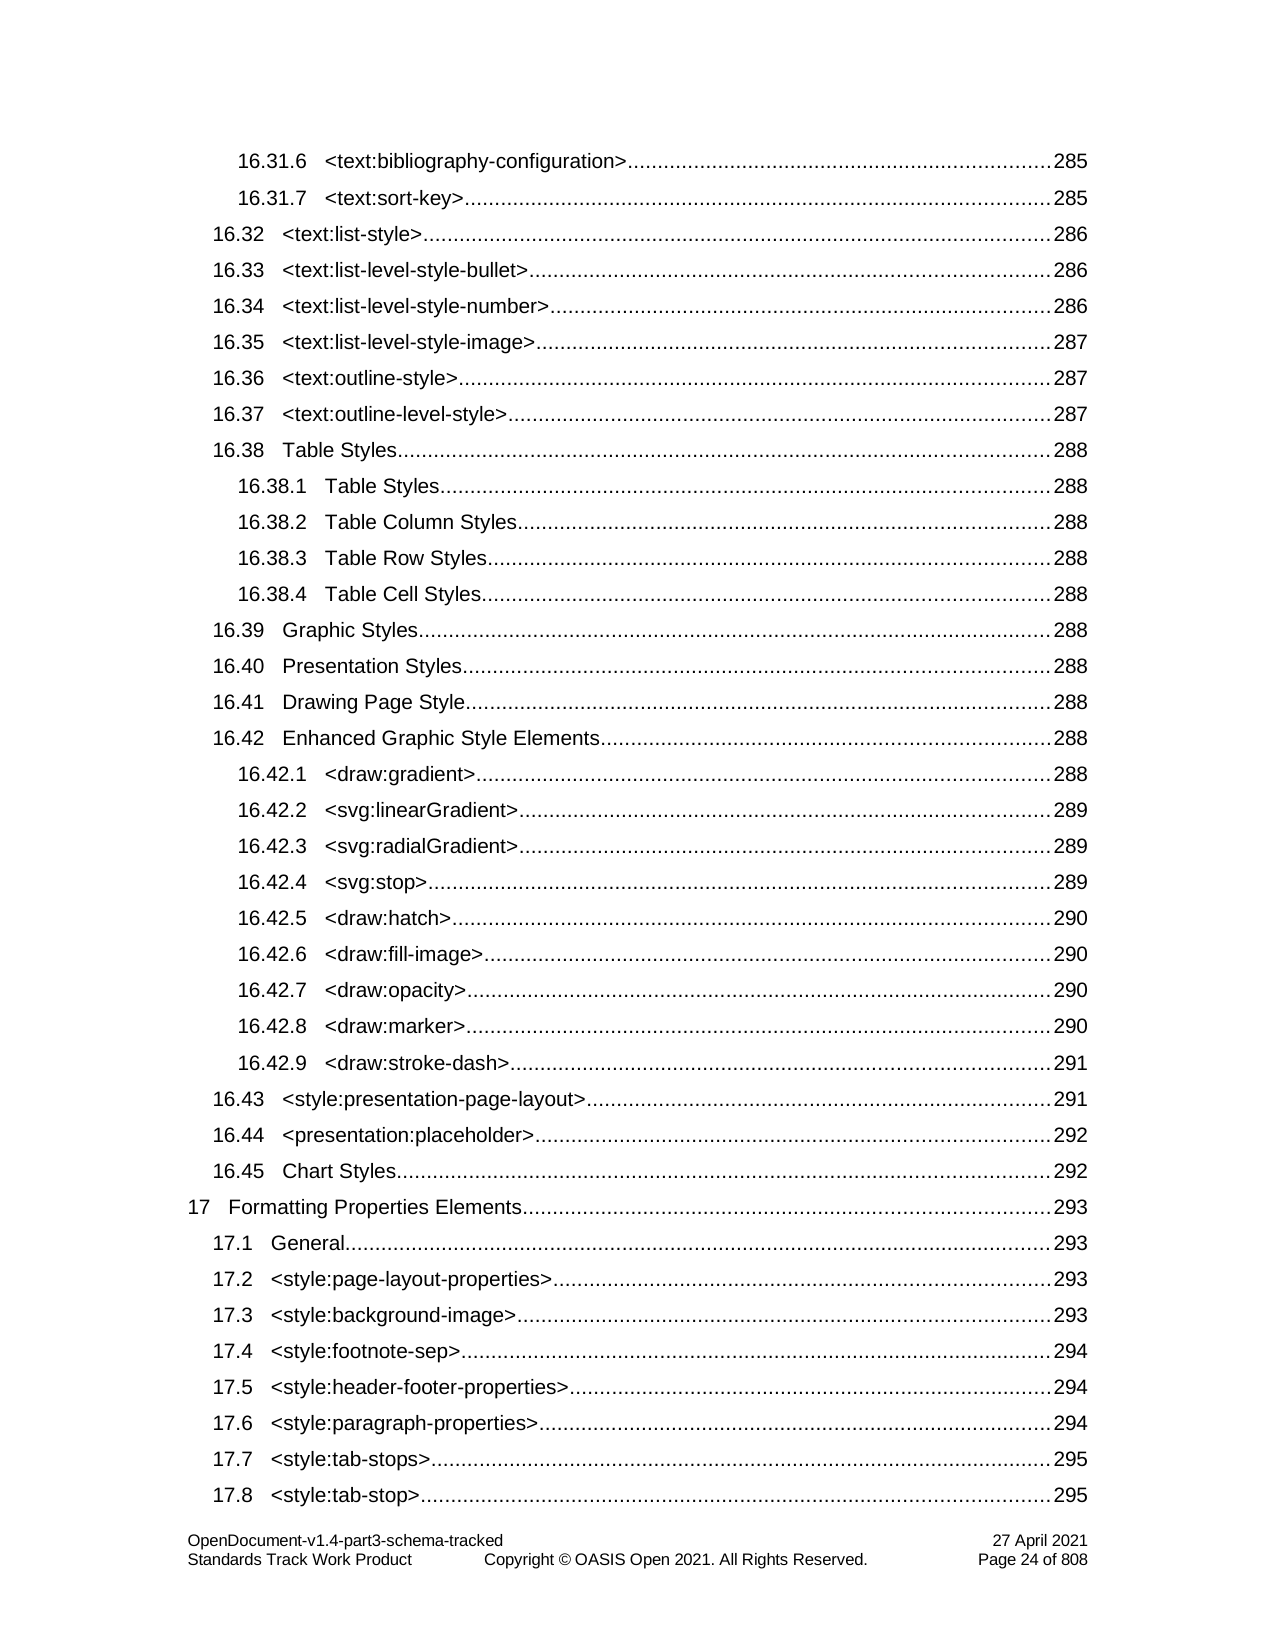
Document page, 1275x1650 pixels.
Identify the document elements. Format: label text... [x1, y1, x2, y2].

text 16.34 <text:list-level-style-number> 286 [212, 294, 1088, 318]
text 16.42 Enhanced Graphic Style Elements 288 [212, 727, 1088, 750]
text 16.38.4 Table Cell Styles 288 [237, 582, 1088, 606]
text 16.42.2 <svg:linearGradient> 289 [237, 799, 1088, 822]
text 16.41 Drawing Page Style 288 [212, 691, 1088, 714]
text 16.42.5 <draw:hatch> 290 [237, 907, 1088, 930]
text 16.36 <text:outline-style> 287 [212, 366, 1088, 390]
text 16.39 Graphic Styles 288 [212, 618, 1088, 642]
text 17.3 <style:background-image> 293 [212, 1303, 1088, 1327]
text 16.42.3 <svg:radialGradient> 289 [237, 835, 1088, 858]
text 17.8 <style:tab-stop> 295 [212, 1483, 1088, 1507]
text 16.35 <text:list-level-style-image> 287 [212, 330, 1088, 354]
text 16.40 Presentation Styles 288 [212, 654, 1088, 678]
text 16.38 Table Styles 288 [212, 438, 1088, 462]
text 16.38.2 Table Column Styles 288 [237, 510, 1088, 534]
text 16.38.1 Table Styles 288 [237, 474, 1088, 498]
text 16.32 <text:list-style> 286 [212, 222, 1088, 246]
text 16.42.7 <draw:opacity> 290 [237, 979, 1088, 1002]
text 17.1 General 293 [212, 1231, 1088, 1255]
text 17 Formatting Properties Elements 293 [187, 1195, 1088, 1219]
text 16.37 <text:outline-level-style> 287 [212, 402, 1088, 426]
text 17.6 <style:paragraph-properties> 294 [212, 1411, 1088, 1435]
text 16.42.4 <svg:stop> 289 [237, 871, 1088, 894]
text 16.42.8 <draw:marker> 290 [237, 1015, 1088, 1038]
text 16.42.9 <draw:stroke-dash> 291 [237, 1051, 1088, 1074]
text 17.4 <style:footnote-sep> 294 [212, 1339, 1088, 1363]
text 17.2 <style:page-layout-properties> 293 [212, 1267, 1088, 1291]
text 16.45 Chart Styles 292 [212, 1159, 1088, 1183]
text 16.31.6 <text:bibliography-configuration> 285 [237, 150, 1088, 173]
text 16.44 <presentation:placeholder> 292 [212, 1123, 1088, 1147]
text 16.38.3 Table Row Styles 288 [237, 546, 1088, 570]
text 17.7 <style:tab-stops> 295 [212, 1447, 1088, 1471]
text 16.31.7 <text:sort-key> 285 [237, 186, 1088, 209]
text 16.42.1 <draw:gradient> 288 [237, 763, 1088, 786]
text 17.5 <style:header-footer-properties> 294 [212, 1375, 1088, 1399]
text 16.33 <text:list-level-style-bullet> 286 [212, 258, 1088, 282]
text 16.43 <style:presentation-page-layout> 291 [212, 1087, 1088, 1111]
text 16.42.6 <draw:fill-image> 290 [237, 943, 1088, 966]
